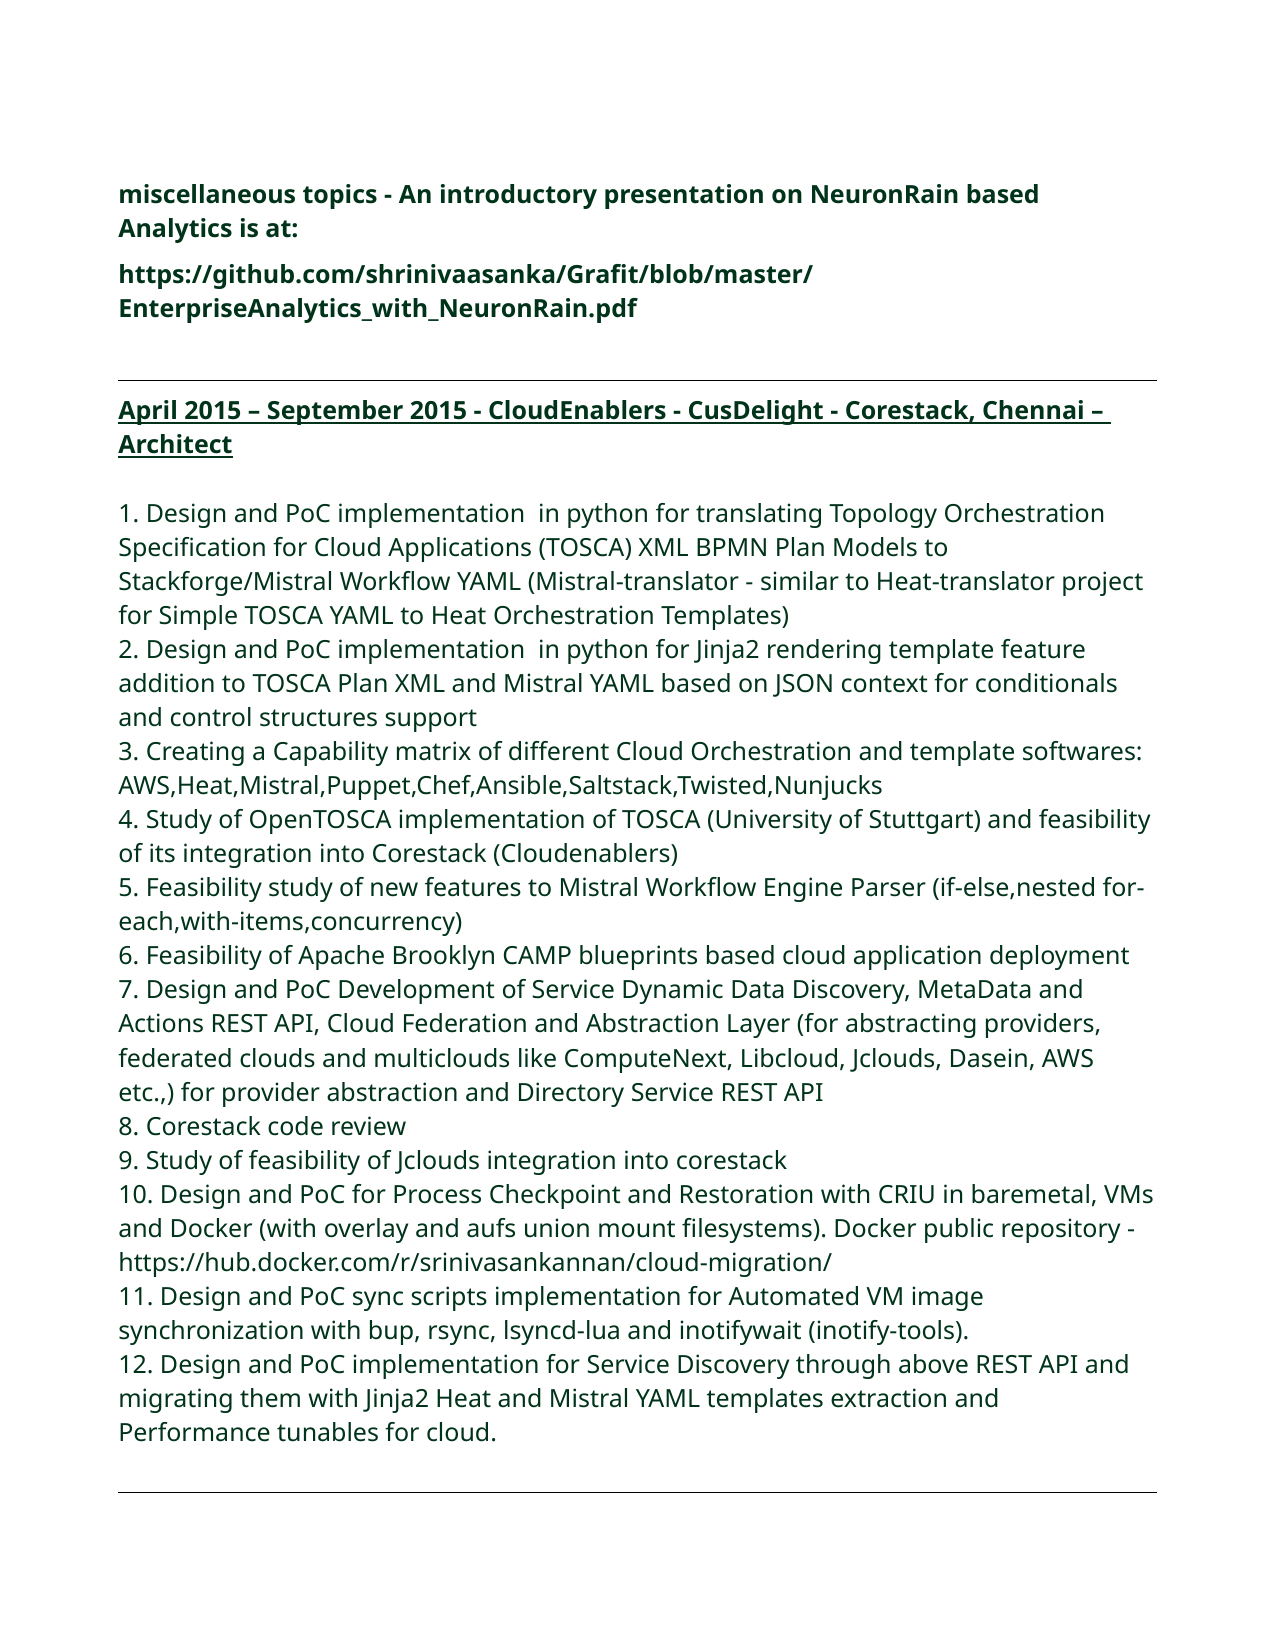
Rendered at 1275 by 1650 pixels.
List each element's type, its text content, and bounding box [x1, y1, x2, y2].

text https://github.com/shrinivaasanka/Grafit/blob/master/EnterpriseAnalytics_with_NeuronRain.pdf [118, 257, 1157, 325]
text 4. Study of OpenTOSCA implementation of TOSCA (University of Stuttgart) and feasibility of its integration into Corestack (Cloudenablers) [118, 802, 1157, 870]
text 7. Design and PoC Development of Service Dynamic Data Discovery, MetaData and Actions REST API, Cloud Federation and Abstraction Layer (for abstracting providers, federated clouds and multiclouds like ComputeNext, Libcloud, Jclouds, Dasein, AWS etc.,) for provider abstraction and Directory Service REST API [118, 972, 1157, 1108]
text 2. Design and PoC implementation in python for Jinja2 rendering template feature addition to TOSCA Plan XML and Mistral YAML based on JSON context for conditionals and control structures support [118, 631, 1157, 734]
text 8. Corestack code review [118, 1108, 1157, 1142]
text 12. Design and PoC implementation for Service Discovery through above REST API and migrating them with Jinja2 Heat and Mistral YAML templates extraction and Performance tunables for cloud. [118, 1347, 1157, 1449]
text 5. Feasibility study of new features to Mistral Workflow Engine Parser (if-else,nested for-each,with-items,concurrency) [118, 870, 1157, 938]
text 3. Creating a Capability matrix of different Cloud Orchestration and template softwares: AWS,Heat,Mistral,Puppet,Chef,Ansible,Saltstack,Twisted,Nunjucks [118, 734, 1157, 802]
text 1. Design and PoC implementation in python for translating Topology Orchestration Specification for Cloud Applications (TOSCA) XML BPMN Plan Models to Stackforge/Mistral Workflow YAML (Mistral-translator - similar to Heat-translator project for Simple TOSCA YAML to Heat Orchestration Templates) [118, 495, 1157, 631]
text 6. Feasibility of Apache Brooklyn CAMP blueprints based cloud application deployment [118, 938, 1157, 972]
text April 2015 – September 2015 - CloudEnablers - CusDelight - Corestack, Chennai – Architect [118, 393, 1157, 461]
text 9. Study of feasibility of Jclouds integration into corestack [118, 1142, 1157, 1176]
text 11. Design and PoC sync scripts implementation for Automated VM image synchronization with bup, rsync, lsyncd-lua and inotifywait (inotify-tools). [118, 1279, 1157, 1347]
text 10. Design and PoC for Process Checkpoint and Restoration with CRIU in baremetal, VMs and Docker (with overlay and aufs union mount filesystems). Docker public repository - https://hub.docker.com/r/srinivasankannan/cloud-migration/ [118, 1176, 1157, 1279]
text miscellaneous topics - An introductory presentation on NeuronRain based Analytics is at: [118, 176, 1157, 244]
